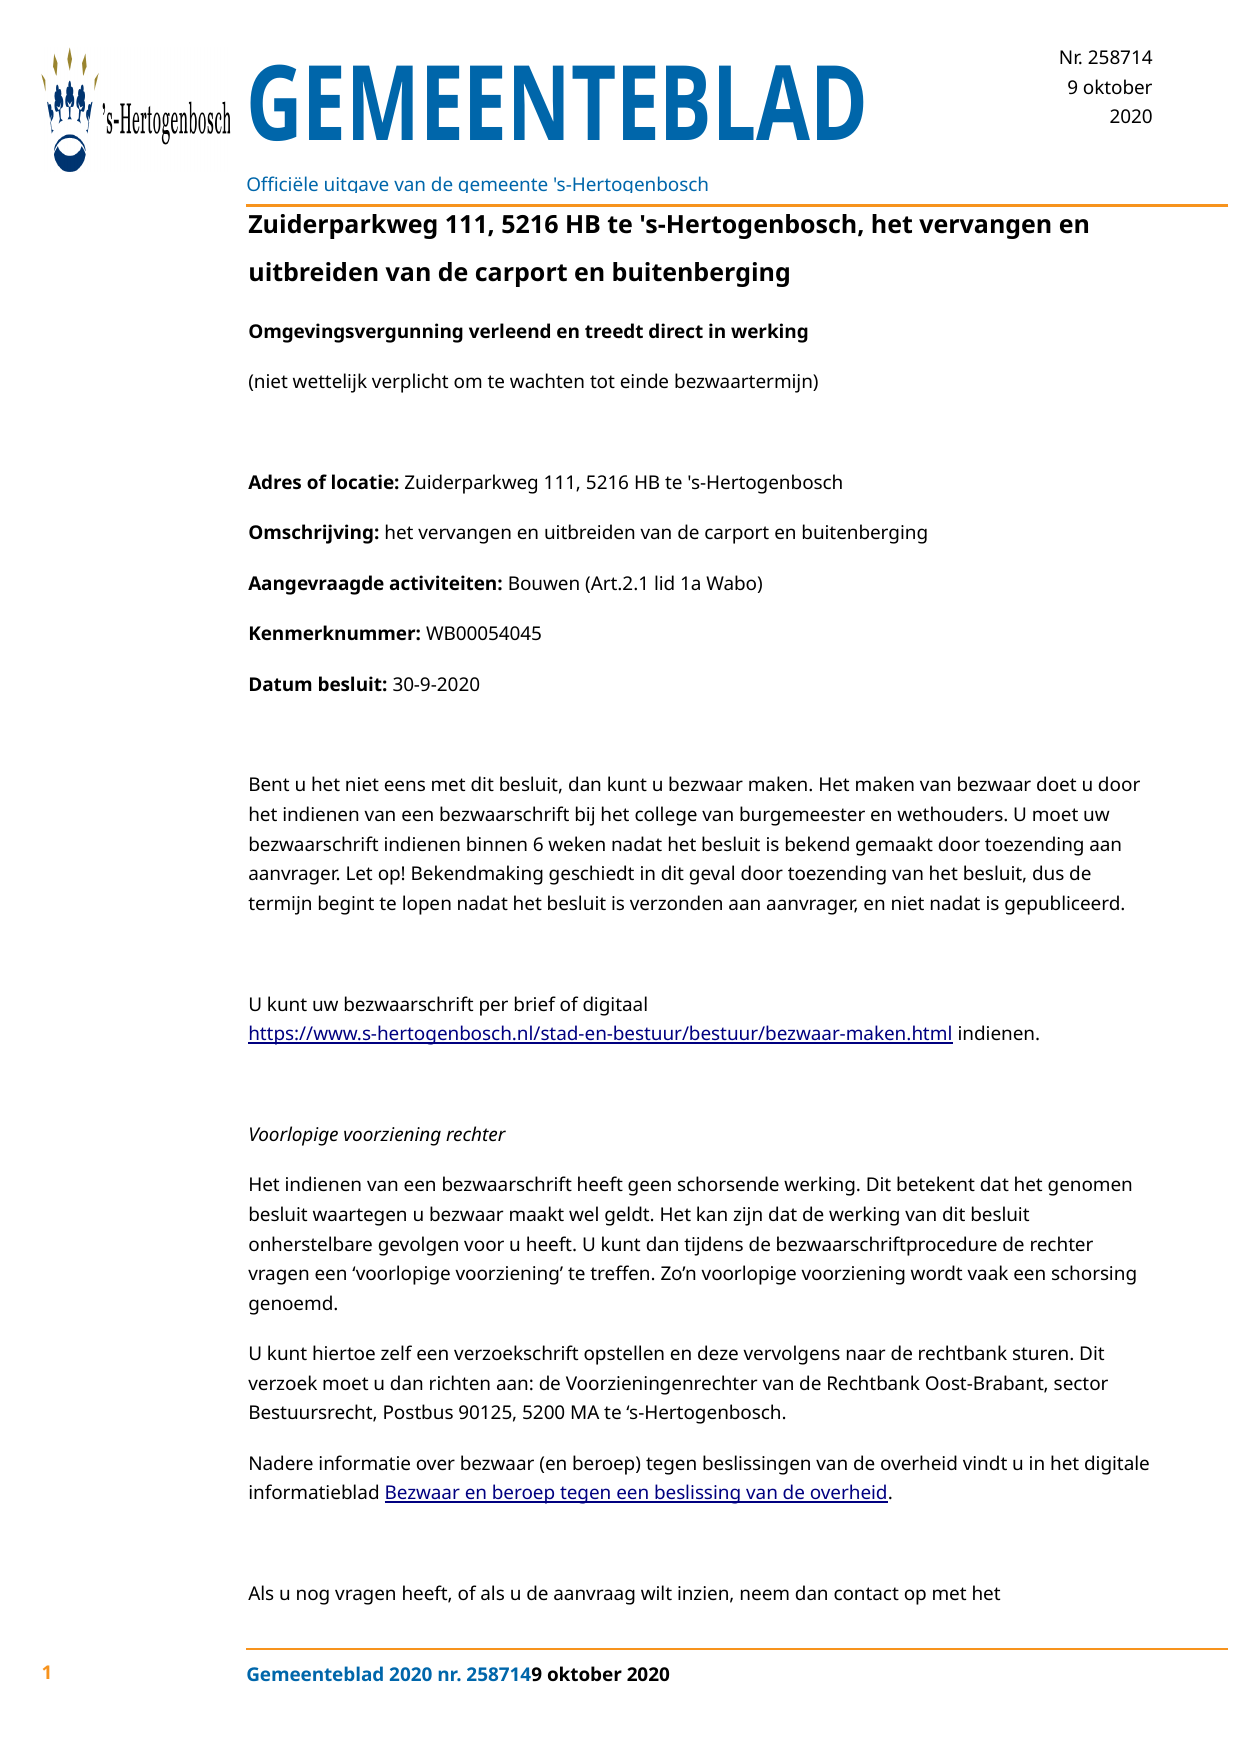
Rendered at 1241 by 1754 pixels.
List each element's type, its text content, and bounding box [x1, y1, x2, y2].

text Bent u het niet eens met dit besluit, dan kunt u bezwaar maken. Het maken van bezwaar doet u door het indienen van een bezwaarschrift bij het college van burgemeester en wethouders. U moet uw bezwaarschrift indienen binnen 6 weken nadat het besluit is bekend gemaakt door toezending aan aanvrager. Let op! Bekendmaking geschiedt in dit geval door toezending van het besluit, dus de termijn begint te lopen nadat het besluit is verzonden aan aanvrager, en niet nadat is gepubliceerd. [248, 772, 1152, 916]
text (niet wettelijk verplicht om te wachten tot einde bezwaartermijn) [248, 368, 1152, 394]
text Aangevraagde activiteiten: Bouwen (Art.2.1 lid 1a Wabo) [248, 570, 1152, 596]
text Omschrijving: het vervangen en uitbreiden van de carport en buitenberging [248, 519, 1152, 545]
text Zuiderparkweg 111, 5216 HB te 's-Hertogenbosch, het vervangen en uitbreiden van de carport en buitenberging [248, 207, 1152, 288]
text U kunt uw bezwaarschrift per brief of digitaal https://www.s-hertogenbosch.nl/stad-en-bestuur/bestuur/bezwaar-maken.html indienen. [248, 991, 1152, 1046]
picture [41, 47, 231, 172]
text Kenmerknummer: WB00054045 [248, 620, 1152, 646]
text Datum besluit: 30-9-2020 [248, 671, 1152, 697]
text U kunt hiertoe zelf een verzoekschrift opstellen en deze vervolgens naar de rechtbank sturen. Dit verzoek moet u dan richten aan: de Voorzieningenrechter van de Rechtbank Oost-Brabant, sector Bestuursrecht, Postbus 90125, 5200 MA te ‘s-Hertogenbosch. [248, 1340, 1152, 1425]
text Als u nog vragen heeft, of als u de aanvraag wilt inzien, neem dan contact op met het [248, 1580, 1152, 1606]
text Nadere informatie over bezwaar (en beroep) tegen beslissingen van de overheid vindt u in het digitale informatieblad Bezwaar en beroep tegen een beslissing van de overheid. [248, 1450, 1152, 1505]
text Voorlopige voorziening rechter [248, 1121, 1152, 1147]
text Omgevingsvergunning verleend en treedt direct in werking [248, 318, 1152, 344]
text Het indienen van een bezwaarschrift heeft geen schorsende werking. Dit betekent dat het genomen besluit waartegen u bezwaar maakt wel geldt. Het kan zijn dat de werking van dit besluit onherstelbare gevolgen voor u heeft. U kunt dan tijdens de bezwaarschriftprocedure de rechter vragen een ‘voorlopige voorziening’ te treffen. Zo’n voorlopige voorziening wordt vaak een schorsing genoemd. [248, 1172, 1152, 1316]
text Adres of locatie: Zuiderparkweg 111, 5216 HB te 's-Hertogenbosch [248, 469, 1152, 495]
